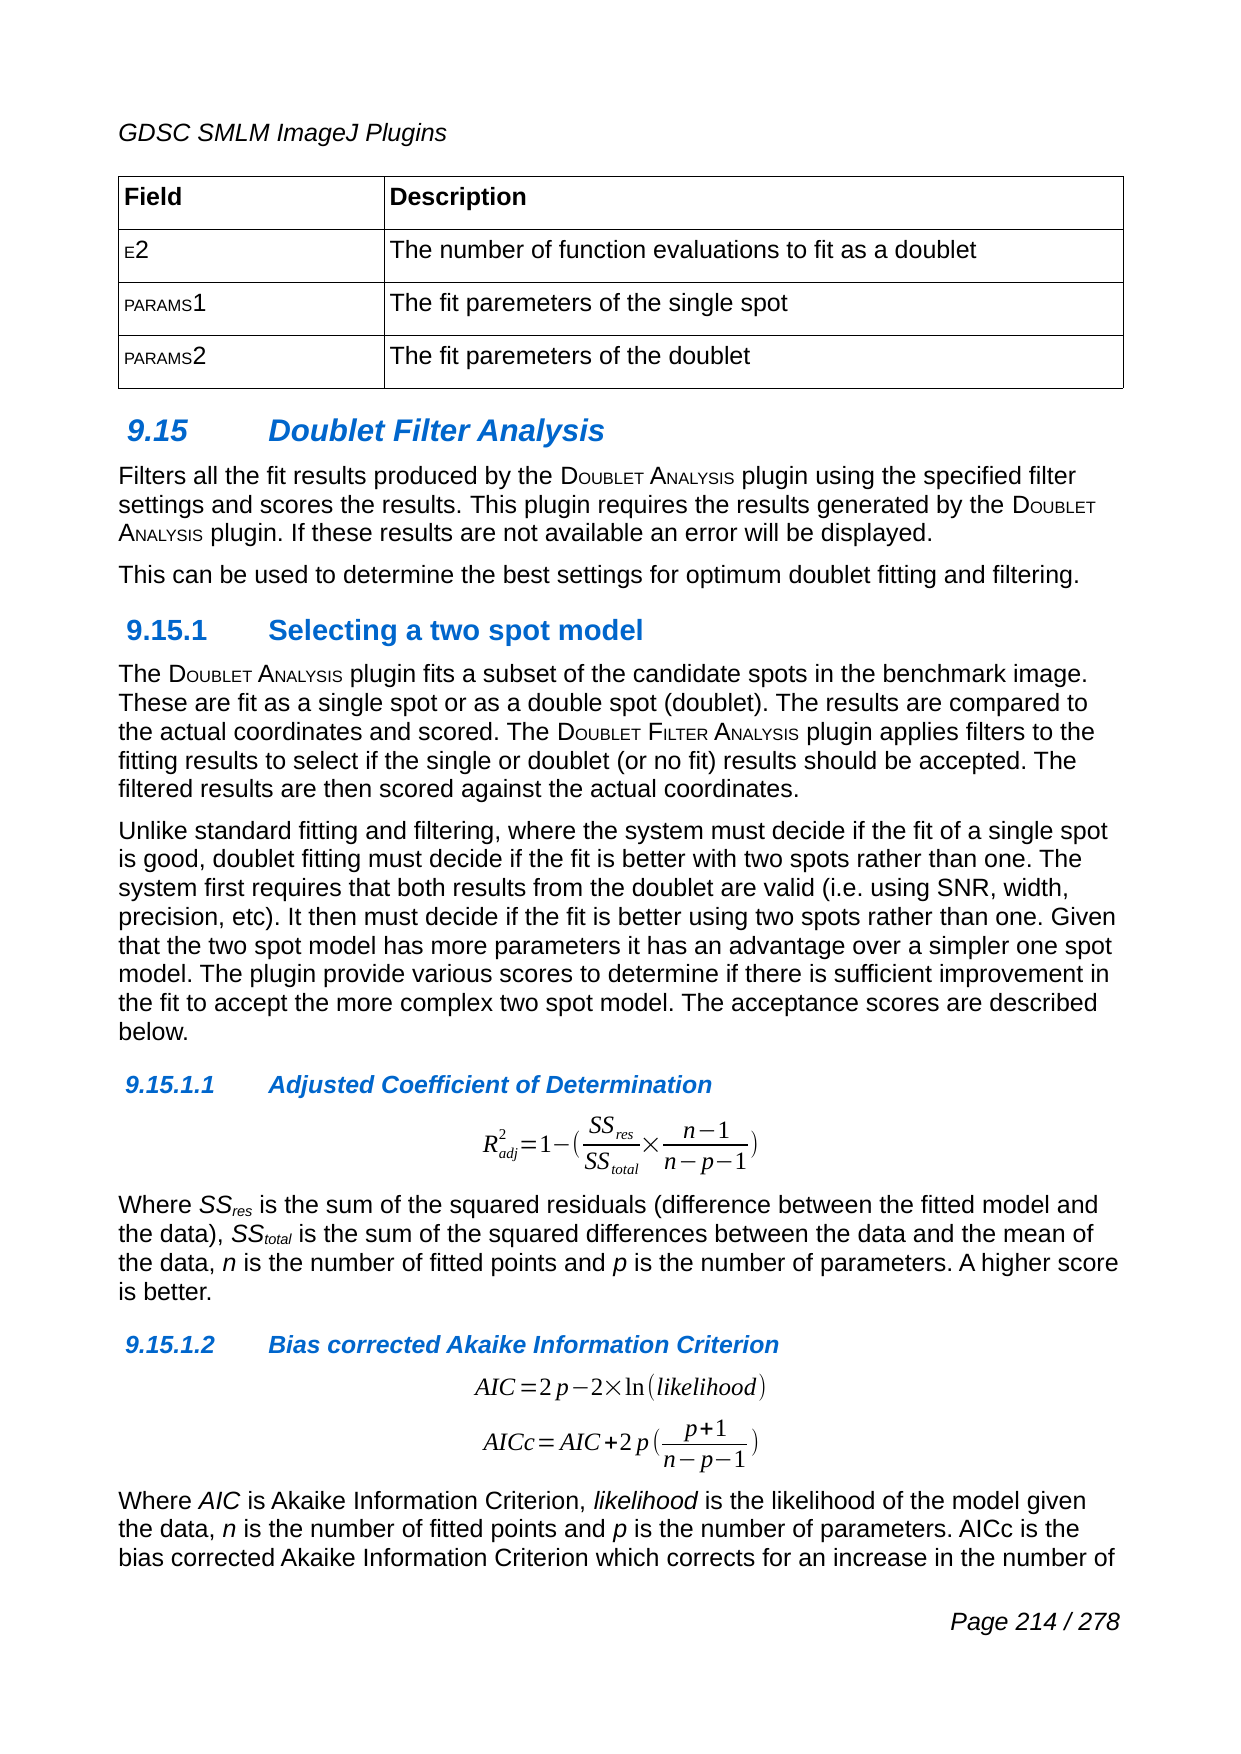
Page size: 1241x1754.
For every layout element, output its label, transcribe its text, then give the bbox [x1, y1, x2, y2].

text Unlike standard fitting and filtering, where the system must decide if the fit of a single spot is good, doublet fitting must decide if the fit is better with two spots rather than one. The system first requires that both results from the doublet are valid (i.e. using SNR, width, precision, etc). It then must decide if the fit is better using two spots rather than one. Given that the two spot model has more parameters it has an advantage over a simpler one spot model. The plugin provide various scores to determine if there is sufficient improvement in the fit to accept the more complex two spot model. The acceptance scores are described below. [118, 816, 1122, 1046]
subtitle Adjusted Coefficient of Determination [118, 1071, 1122, 1099]
subtitle Doublet Filter Analysis [118, 412, 1122, 448]
table_cell e2 [119, 230, 384, 282]
table_cell The fit paremeters of the doublet [385, 336, 1123, 388]
text Where SSres is the sum of the squared residuals (difference between the fitted model and the data), SStotal is the sum of the squared differences between the data and the mean of the data, n is the number of fitted points and p is the number of parameters. A higher score is better. [118, 1191, 1122, 1306]
text The Doublet Analysis plugin fits a subset of the candidate spots in the benchmark image. These are fit as a single spot or as a double spot (doublet). The results are compared to the actual coordinates and scored. The Doublet Filter Analysis plugin applies filters to the fitting results to select if the single or doublet (or no fit) results should be accepted. The filtered results are then scored against the actual coordinates. [118, 659, 1122, 803]
table_cell params1 [119, 283, 384, 335]
subtitle Bias corrected Akaike Information Criterion [118, 1331, 1122, 1359]
text Filters all the fit results produced by the Doublet Analysis plugin using the specified filter settings and scores the results. This plugin requires the results generated by the Doublet Analysis plugin. If these results are not available an error will be displayed. [118, 461, 1122, 547]
text This can be used to determine the best settings for optimum doublet fitting and filtering. [118, 559, 1122, 588]
text Where AIC is Akaike Information Criterion, likelihood is the likelihood of the model given the data, n is the number of fitted points and p is the number of parameters. AICc is the bias corrected Akaike Information Criterion which corrects for an increase in the number of [118, 1486, 1122, 1572]
table_cell params2 [119, 336, 384, 388]
table_header Description [385, 177, 1123, 229]
table_cell The fit paremeters of the single spot [385, 283, 1123, 335]
table_header Field [119, 177, 384, 229]
subtitle Selecting a two spot model [118, 613, 1122, 647]
table_cell The number of function evaluations to fit as a doublet [385, 230, 1123, 282]
